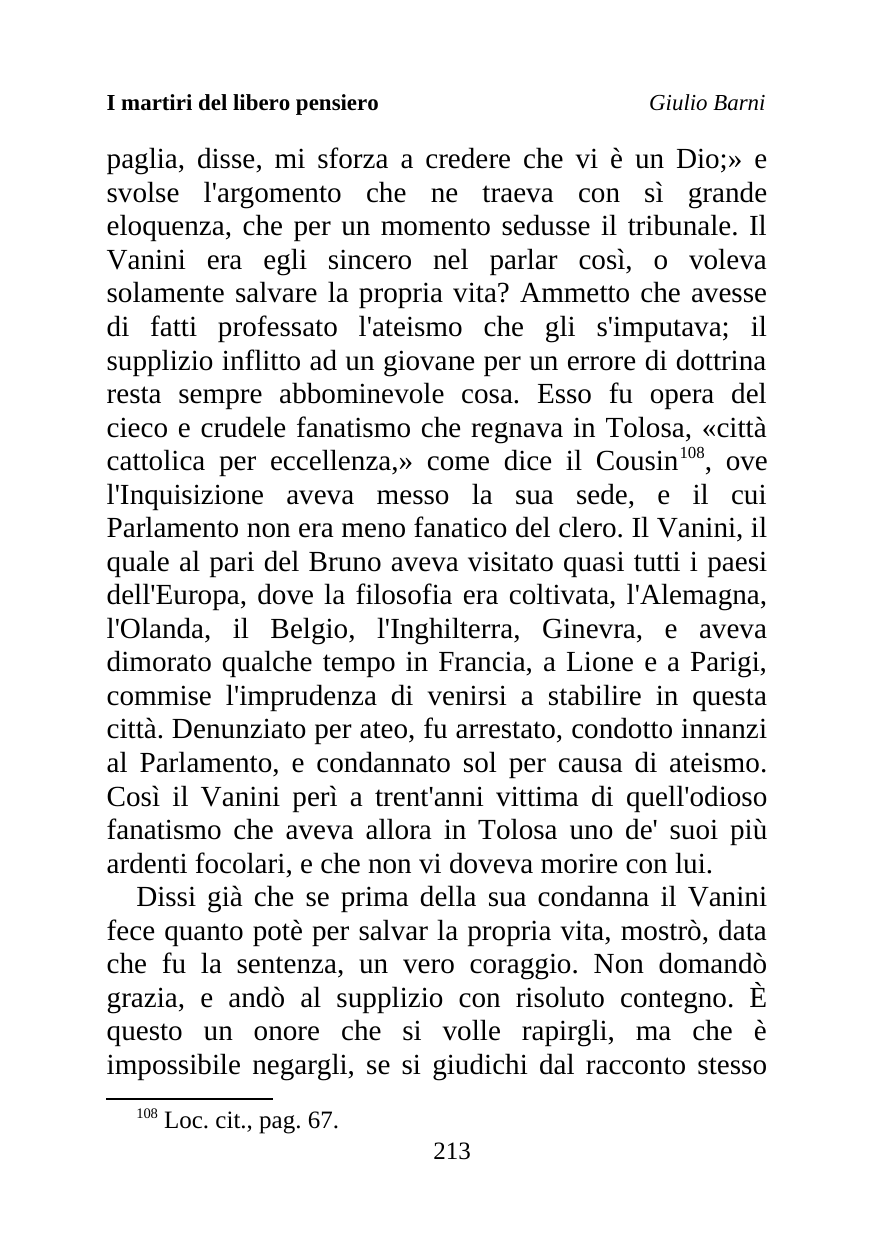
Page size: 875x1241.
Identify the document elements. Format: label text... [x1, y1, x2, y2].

text paglia, disse, mi sforza a credere che vi è un Dio;» e svolse l'argomento che ne traeva con sì grande eloquenza, che per un momento sedusse il tribunale. Il Vanini era egli sincero nel parlar così, o voleva solamente salvare la propria vita? Ammetto che avesse di fatti professato l'ateismo che gli s'imputava; il supplizio inflitto ad un giovane per un errore di dottrina resta sempre abbominevole cosa. Esso fu opera del cieco e crudele fanatismo che regnava in Tolosa, «città cattolica per eccellenza,» come dice il Cousin, ove l'Inquisizione aveva messo la sua sede, e il cui Parlamento non era meno fanatico del clero. Il Vanini, il quale al pari del Bruno aveva visitato quasi tutti i paesi dell'Europa, dove la filosofia era coltivata, l'Alemagna, l'Olanda, il Belgio, l'Inghilterra, Ginevra, e aveva dimorato qualche tempo in Francia, a Lione e a Parigi, commise l'imprudenza di venirsi a stabilire in questa città. Denunziato per ateo, fu arrestato, condotto innanzi al Parlamento, e condannato sol per causa di ateismo. Così il Vanini perì a trent'anni vittima di quell'odioso fanatismo che aveva allora in Tolosa uno de' suoi più ardenti focolari, e che non vi doveva morire con lui. [106, 141, 768, 879]
text Loc. cit., pag. 67. [106, 1105, 768, 1134]
text Dissi già che se prima della sua condanna il Vanini fece quanto potè per salvar la propria vita, mostrò, data che fu la sentenza, un vero coraggio. Non domandò grazia, e andò al supplizio con risoluto contegno. È questo un onore che si volle rapirgli, ma che è impossibile negargli, se si giudichi dal racconto stesso [106, 879, 768, 1081]
